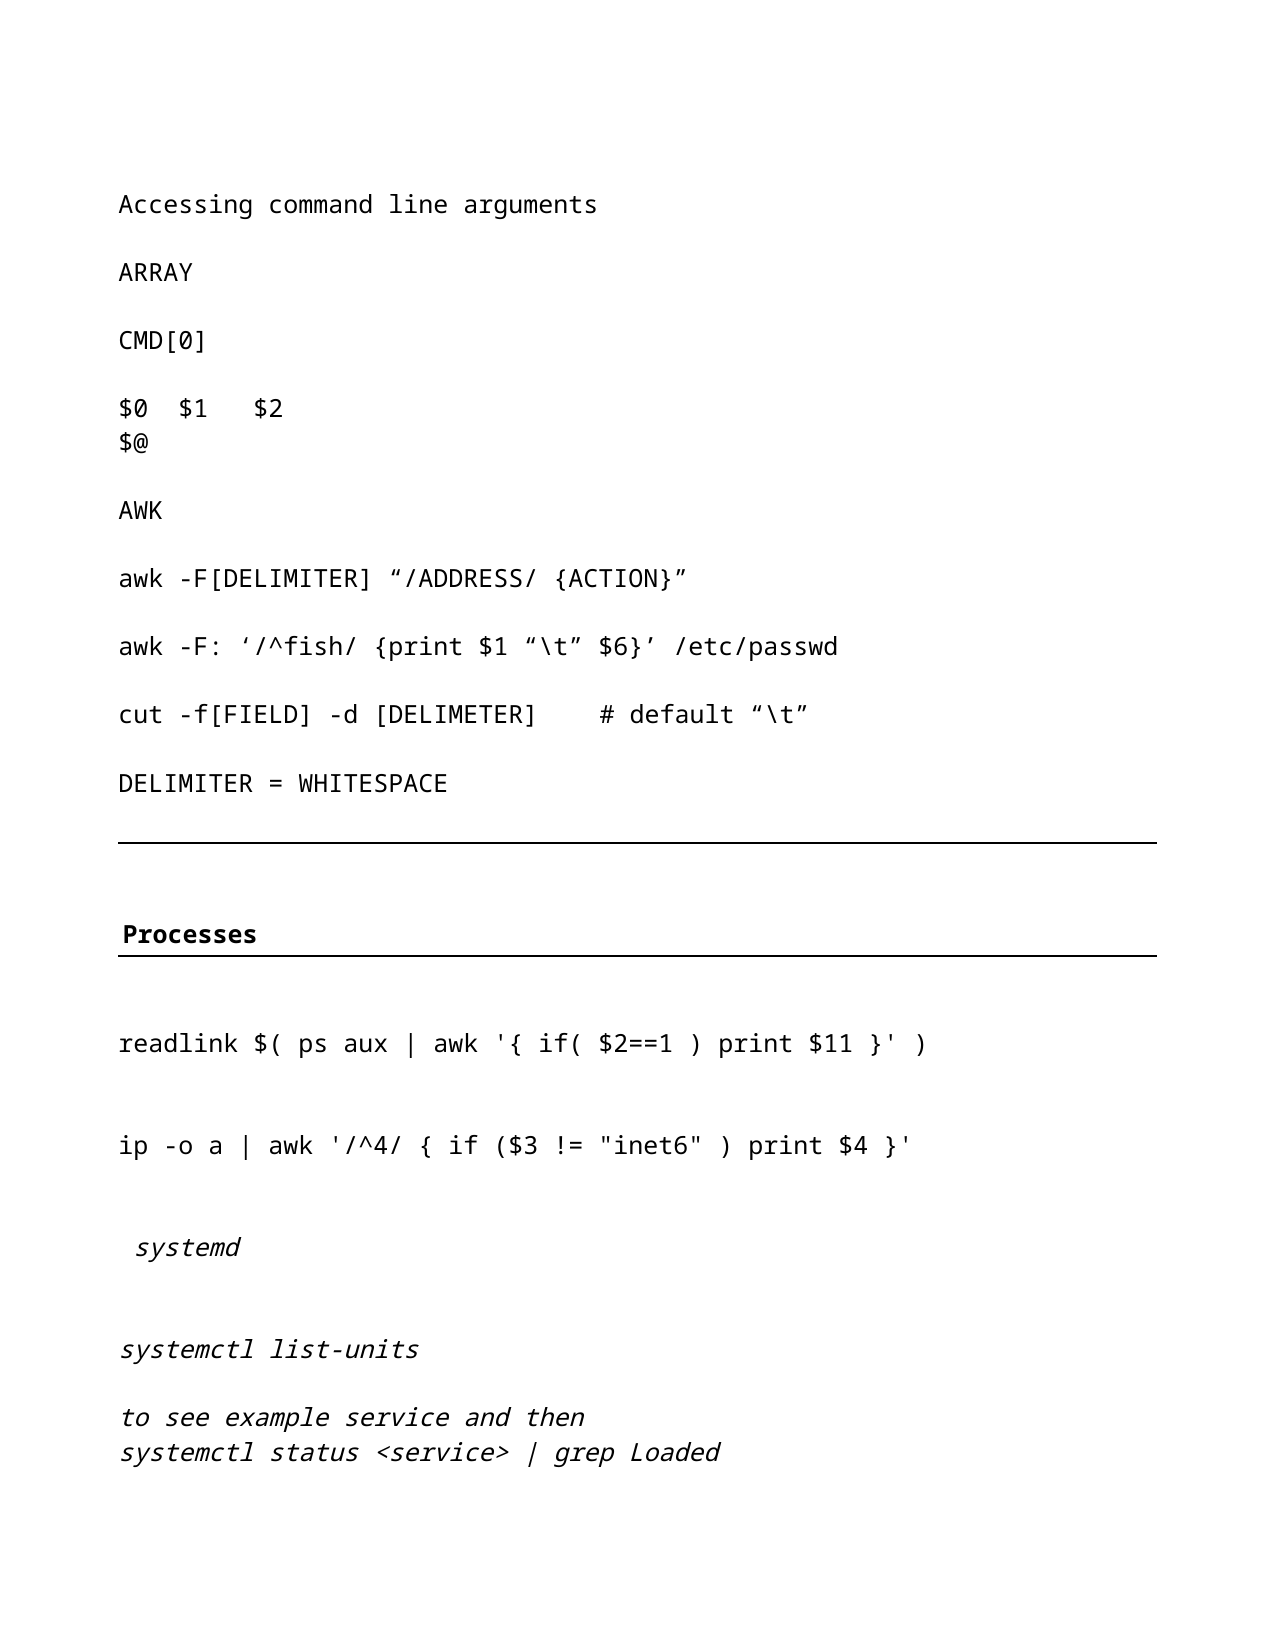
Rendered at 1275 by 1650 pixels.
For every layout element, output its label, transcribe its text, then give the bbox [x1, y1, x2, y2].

text ARRAY [118, 254, 1157, 288]
text to see example service and then [118, 1400, 1157, 1434]
text ip -o a | awk '/^4/ { if ($3 != "inet6" ) print $4 }' [118, 1128, 1157, 1162]
text AWK [118, 493, 1157, 527]
text systemctl status <service> | grep Loaded [118, 1434, 1157, 1468]
text systemctl list-units [118, 1332, 1157, 1366]
text cut -f[FIELD] -d [DELIMETER] # default “\t” [118, 697, 1157, 731]
text Processes [118, 912, 1157, 955]
text awk -F[DELIMITER] “/ADDRESS/ {ACTION}” [118, 561, 1157, 595]
text $@ [118, 425, 1157, 459]
text readlink $( ps aux | awk '{ if( $2==1 ) print $11 }' ) [118, 1025, 1157, 1059]
text CMD[0] [118, 322, 1157, 357]
text $0 $1 $2 [118, 391, 1157, 425]
text Accessing command line arguments [118, 186, 1157, 220]
text systemd [118, 1230, 1157, 1264]
text DELIMITER = WHITESPACE [118, 765, 1157, 799]
text awk -F: ‘/^fish/ {print $1 “\t” $6}’ /etc/passwd [118, 629, 1157, 663]
